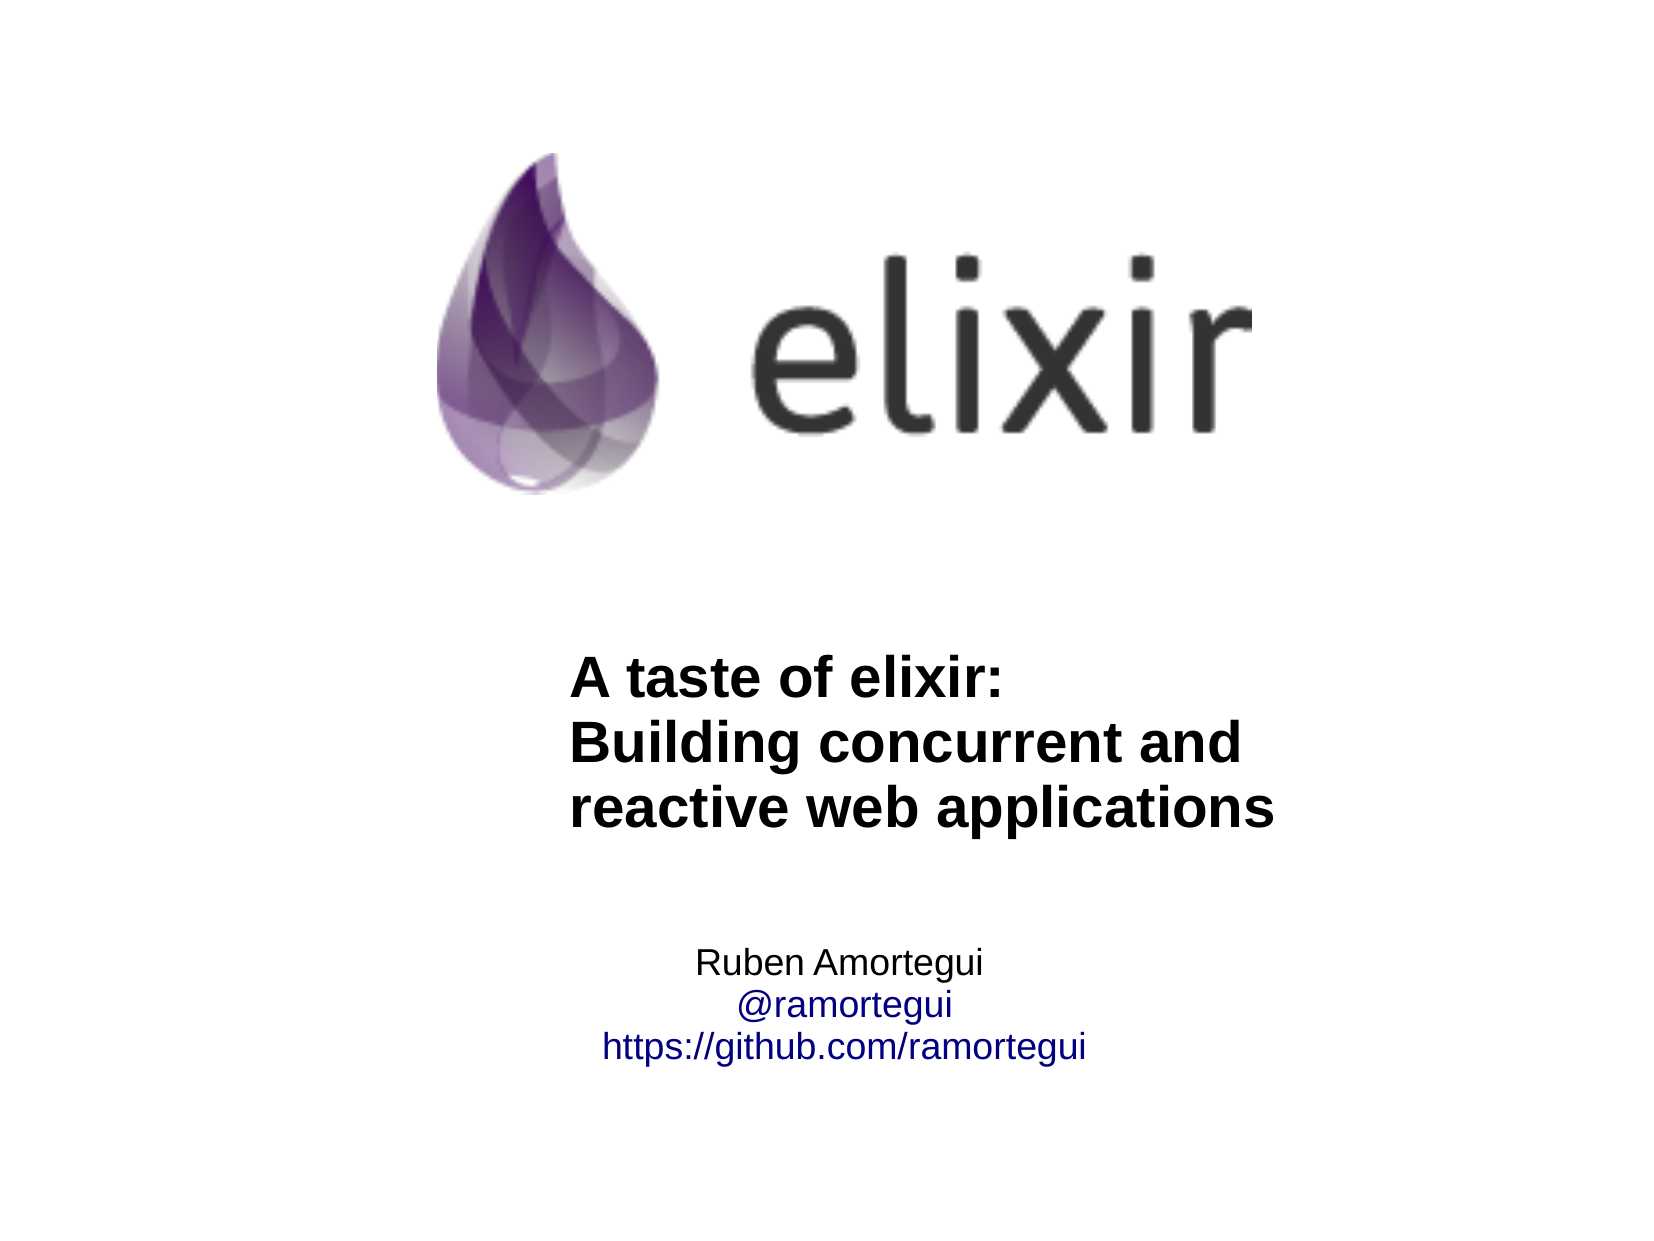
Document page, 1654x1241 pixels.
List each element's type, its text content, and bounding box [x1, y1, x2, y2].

picture [437, 153, 1252, 495]
text_box Ruben Amortegui @ramortegui https://github.com/ramortegui [200, 850, 1489, 1160]
text_box A taste of elixir: Building concurrent and reactive web applications [555, 572, 1382, 850]
